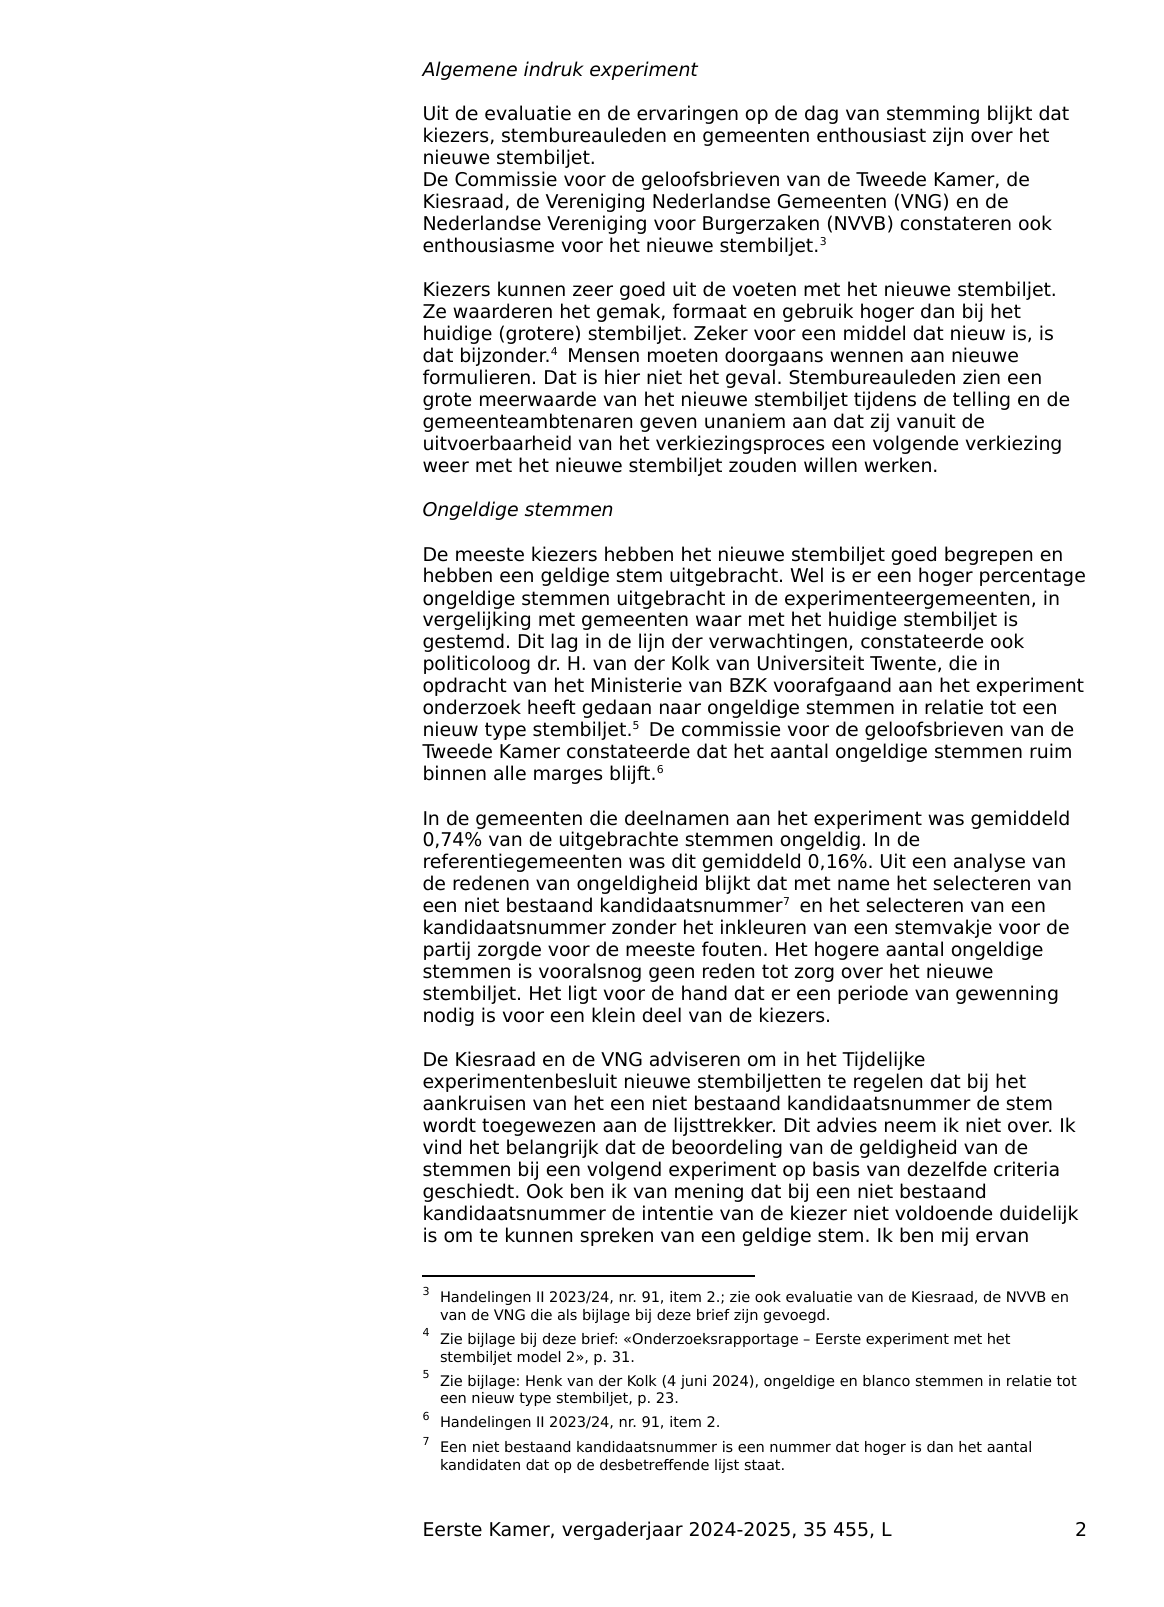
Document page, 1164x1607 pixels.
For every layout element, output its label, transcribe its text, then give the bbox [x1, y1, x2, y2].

text De meeste kiezers hebben het nieuwe stembiljet goed begrepen en hebben een geldige stem uitgebracht. Wel is er een hoger percentage ongeldige stemmen uitgebracht in de experimenteergemeenten, in vergelijking met gemeenten waar met het huidige stembiljet is gestemd. Dit lag in de lijn der verwachtingen, constateerde ook politicoloog dr. H. van der Kolk van Universiteit Twente, die in opdracht van het Ministerie van BZK voorafgaand aan het experiment onderzoek heeft gedaan naar ongeldige stemmen in relatie tot een nieuw type stembiljet. De commissie voor de geloofsbrieven van de Tweede Kamer constateerde dat het aantal ongeldige stemmen ruim binnen alle marges blijft. [422, 543, 1087, 785]
text Kiezers kunnen zeer goed uit de voeten met het nieuwe stembiljet. Ze waarderen het gemak, formaat en gebruik hoger dan bij het huidige (grotere) stembiljet. Zeker voor een middel dat nieuw is, is dat bijzonder. Mensen moeten doorgaans wennen aan nieuwe formulieren. Dat is hier niet het geval. Stembureauleden zien een grote meerwaarde van het nieuwe stembiljet tijdens de telling en de gemeenteambtenaren geven unaniem aan dat zij vanuit de uitvoerbaarheid van het verkiezingsproces een volgende verkiezing weer met het nieuwe stembiljet zouden willen werken. [422, 279, 1087, 477]
text Een niet bestaand kandidaatsnummer is een nummer dat hoger is dan het aantal kandidaten dat op de desbetreffende lijst staat. [422, 1435, 1087, 1474]
subtitle Ongeldige stemmen [422, 499, 1087, 521]
text Zie bijlage bij deze brief: «Onderzoeksrapportage – Eerste experiment met het stembiljet model 2», p. 31. [422, 1327, 1087, 1366]
text De Commissie voor de geloofsbrieven van de Tweede Kamer, de Kiesraad, de Vereniging Nederlandse Gemeenten (VNG) en de Nederlandse Vereniging voor Burgerzaken (NVVB) constateren ook enthousiasme voor het nieuwe stembiljet. [422, 169, 1087, 257]
text Handelingen II 2023/24, nr. 91, item 2. [422, 1410, 1087, 1432]
text In de gemeenten die deelnamen aan het experiment was gemiddeld 0,74% van de uitgebrachte stemmen ongeldig. In de referentiegemeenten was dit gemiddeld 0,16%. Uit een analyse van de redenen van ongeldigheid blijkt dat met name het selecteren van een niet bestaand kandidaatsnummer en het selecteren van een kandidaatsnummer zonder het inkleuren van een stemvakje voor de partij zorgde voor de meeste fouten. Het hogere aantal ongeldige stemmen is vooralsnog geen reden tot zorg over het nieuwe stembiljet. Het ligt voor de hand dat er een periode van gewenning nodig is voor een klein deel van de kiezers. [422, 807, 1087, 1027]
text De Kiesraad en de VNG adviseren om in het Tijdelijke experimentenbesluit nieuwe stembiljetten te regelen dat bij het aankruisen van het een niet bestaand kandidaatsnummer de stem wordt toegewezen aan de lijsttrekker. Dit advies neem ik niet over. Ik vind het belangrijk dat de beoordeling van de geldigheid van de stemmen bij een volgend experiment op basis van dezelfde criteria geschiedt. Ook ben ik van mening dat bij een niet bestaand kandidaatsnummer de intentie van de kiezer niet voldoende duidelijk is om te kunnen spreken van een geldige stem. Ik ben mij ervan [422, 1049, 1087, 1247]
text Uit de evaluatie en de ervaringen op de dag van stemming blijkt dat kiezers, stembureauleden en gemeenten enthousiast zijn over het nieuwe stembiljet. [422, 103, 1087, 169]
text Zie bijlage: Henk van der Kolk (4 juni 2024), ongeldige en blanco stemmen in relatie tot een nieuw type stembiljet, p. 23. [422, 1368, 1087, 1407]
subtitle Algemene indruk experiment [422, 59, 1087, 81]
text Handelingen II 2023/24, nr. 91, item 2.; zie ook evaluatie van de Kiesraad, de NVVB en van de VNG die als bijlage bij deze brief zijn gevoegd. [422, 1285, 1087, 1324]
